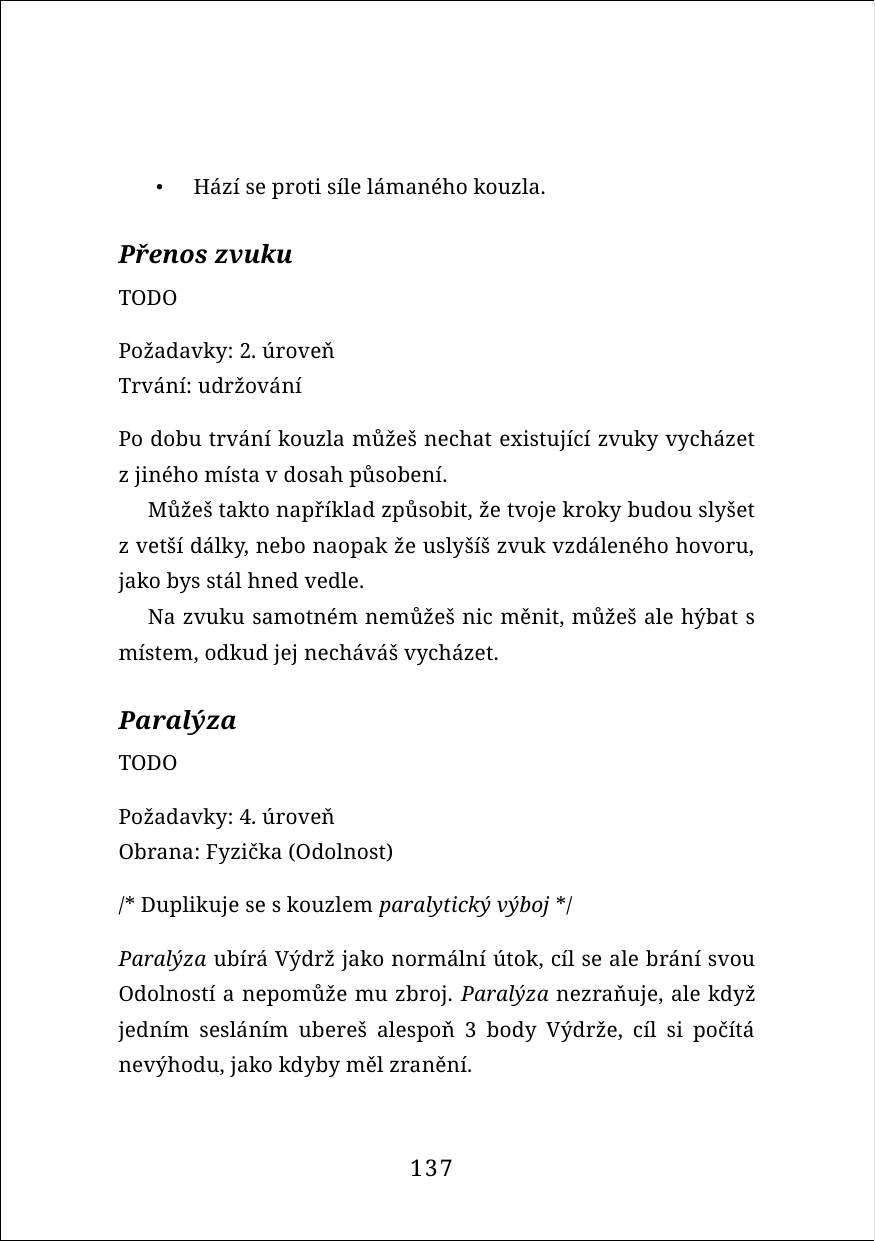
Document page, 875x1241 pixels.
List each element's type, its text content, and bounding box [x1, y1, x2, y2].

text Po dobu trvání kouzla můžeš nechat existující zvuky vycházet z jiného místa v dosah působení. Můžeš takto například způsobit, že tvoje kroky budou slyšet z vetší dálky, nebo naopak že uslyšíš zvuk vzdáleného hovoru, jako bys stál hned vedle. Na zvuku samotném nemůžeš nic měnit, můžeš ale hýbat s místem, odkud jej necháváš vycházet. [118, 424, 756, 666]
subtitle Přenos zvuku [118, 237, 756, 271]
text Požadavky: 2. úroveň Trvání: udržování [118, 336, 756, 400]
text Paralýza ubírá Výdrž jako normální útok, cíl se ale brání svou Odolností a nepomůže mu zbroj. Paralýza nezraňuje, ale když jedním sesláním ubereš alespoň 3 body Výdrže, cíl si počítá nevýhodu, jako kdyby měl zranění. [118, 944, 756, 1079]
list Hází se proti síle lámaného kouzla. [156, 172, 756, 200]
text TODO [118, 283, 756, 311]
subtitle Paralýza [118, 703, 756, 737]
text TODO [118, 748, 756, 777]
text Požadavky: 4. úroveň Obrana: Fyzička (Odolnost) [118, 802, 756, 866]
text /* Duplikuje se s kouzlem paralytický výboj */ [118, 891, 756, 919]
